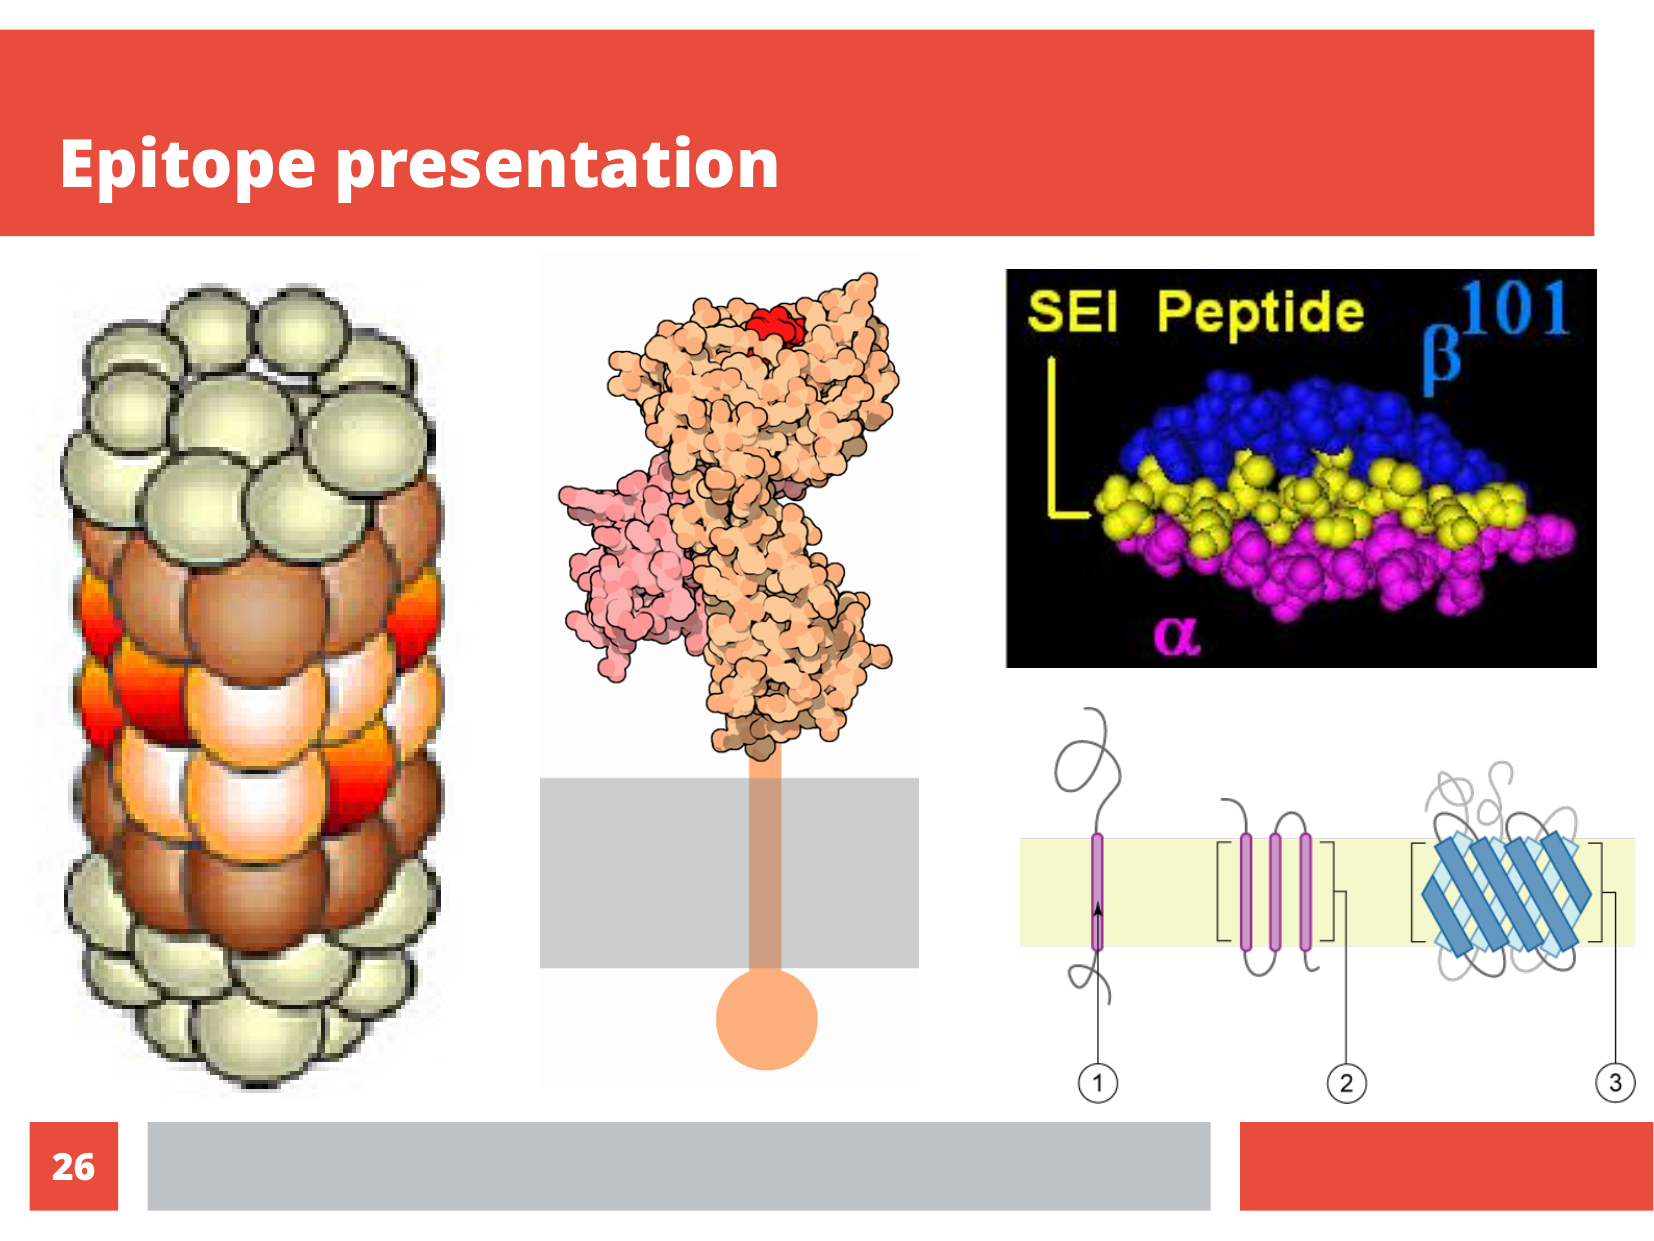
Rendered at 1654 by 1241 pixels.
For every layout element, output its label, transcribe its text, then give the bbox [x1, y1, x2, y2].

picture [1020, 707, 1636, 1104]
picture [1005, 269, 1597, 668]
title Epitope presentation [59, 59, 1595, 207]
picture [540, 254, 919, 1088]
picture [29, 275, 481, 1098]
